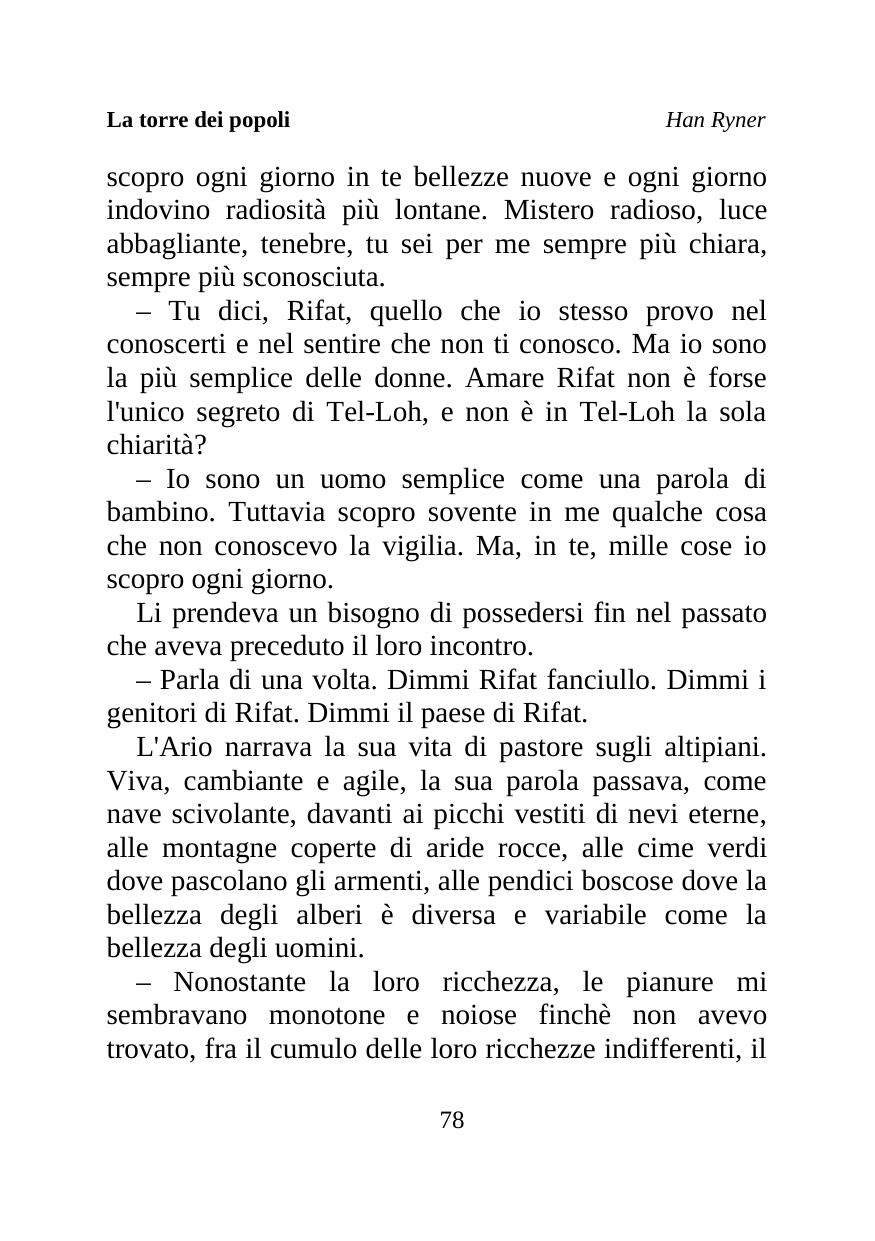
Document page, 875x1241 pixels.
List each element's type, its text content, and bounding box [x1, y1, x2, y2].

text – Nonostante la loro ricchezza, le pianure mi sembravano monotone e noiose finchè non avevo trovato, fra il cumulo delle loro ricchezze indifferenti, il [106, 964, 768, 1064]
text – Io sono un uomo semplice come una parola di bambino. Tuttavia scopro sovente in me qualche cosa che non conoscevo la vigilia. Ma, in te, mille cose io scopro ogni giorno. [106, 461, 768, 595]
text Li prendeva un bisogno di possedersi fin nel passato che aveva preceduto il loro incontro. [106, 595, 768, 662]
text – Tu dici, Rifat, quello che io stesso provo nel conoscerti e nel sentire che non ti conosco. Ma io sono la più semplice delle donne. Amare Rifat non è forse l'unico segreto di Tel-Loh, e non è in Tel-Loh la sola chiarità? [106, 293, 768, 461]
text – Parla di una volta. Dimmi Rifat fanciullo. Dimmi i genitori di Rifat. Dimmi il paese di Rifat. [106, 662, 768, 729]
text scopro ogni giorno in te bellezze nuove e ogni giorno indovino radiosità più lontane. Mistero radioso, luce abbagliante, tenebre, tu sei per me sempre più chiara, sempre più sconosciuta. [106, 159, 768, 293]
text L'Ario narrava la sua vita di pastore sugli altipiani. Viva, cambiante e agile, la sua parola passava, come nave scivolante, davanti ai picchi vestiti di nevi eterne, alle montagne coperte di aride rocce, alle cime verdi dove pascolano gli armenti, alle pendici boscose dove la bellezza degli alberi è diversa e variabile come la bellezza degli uomini. [106, 729, 768, 964]
